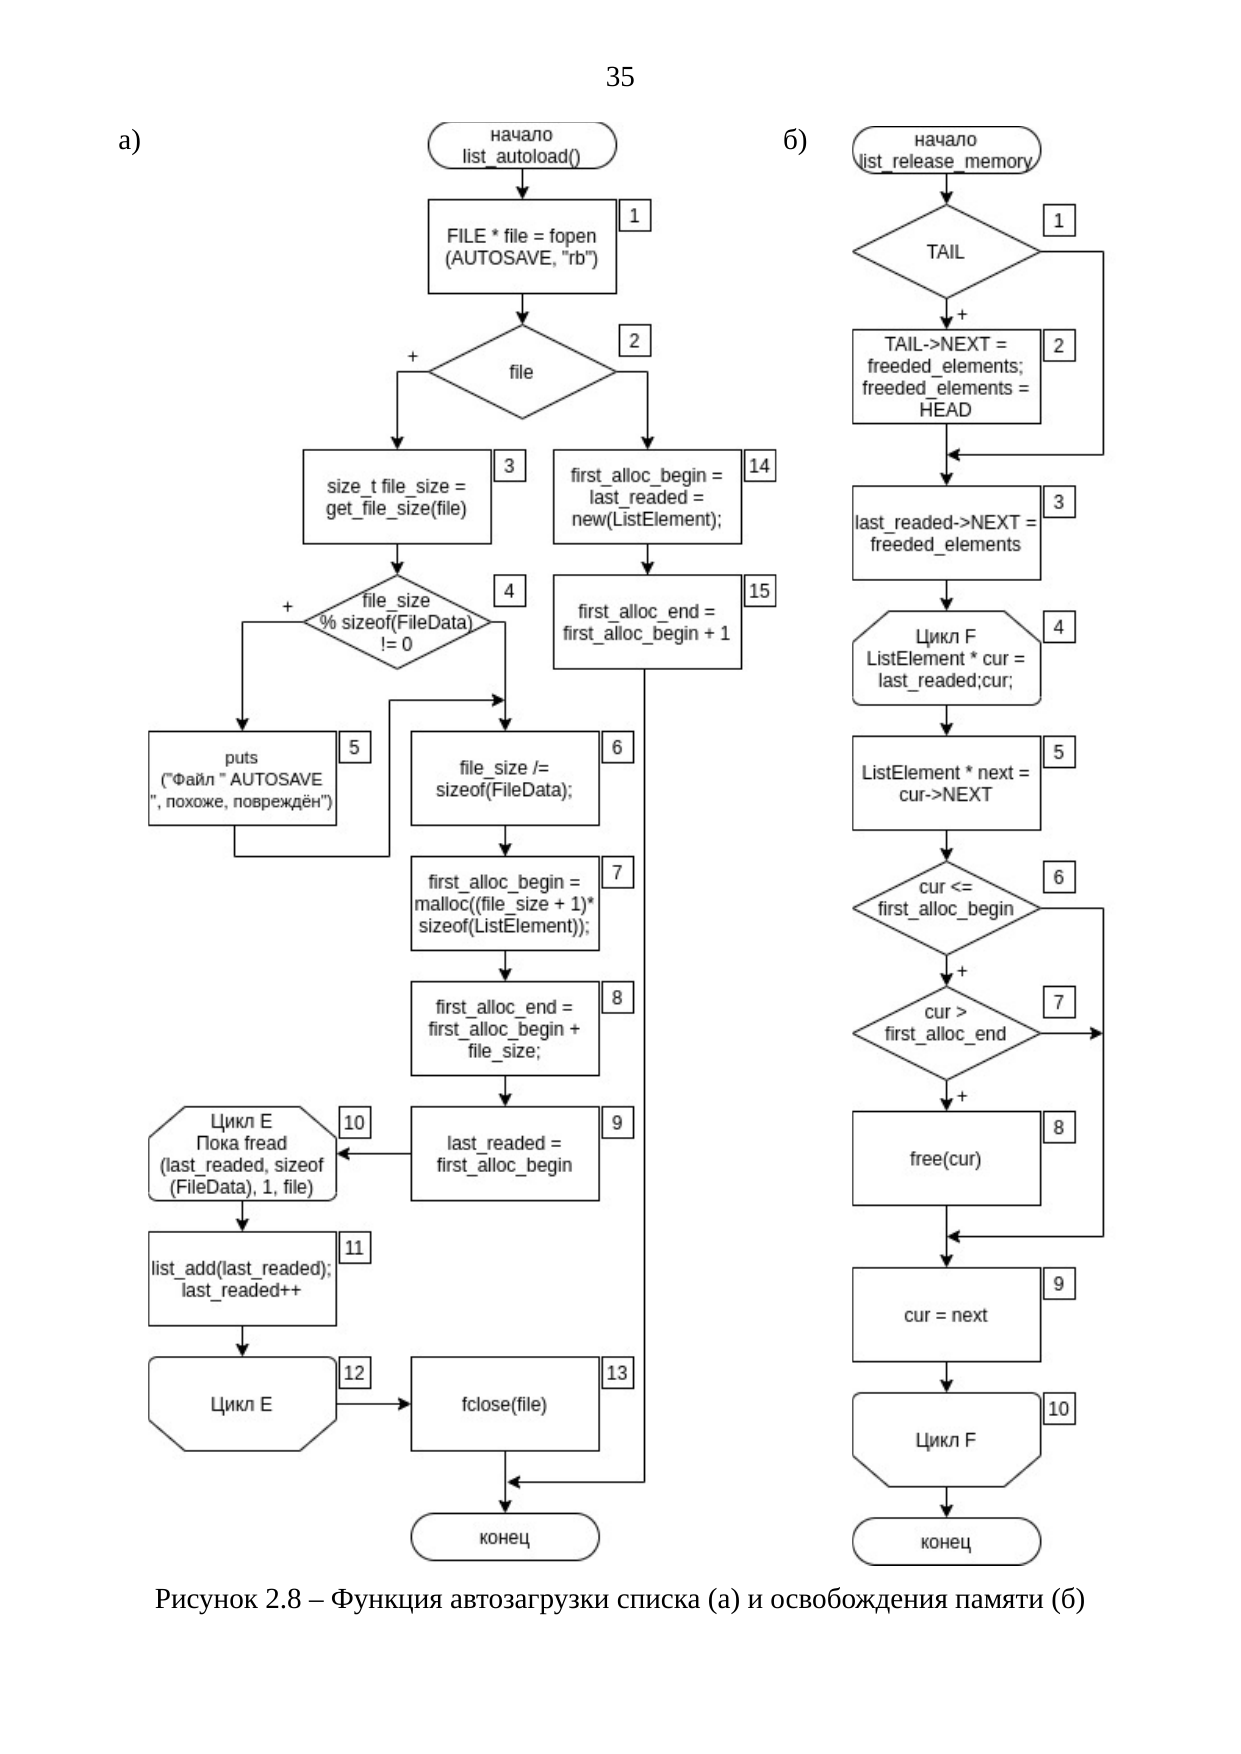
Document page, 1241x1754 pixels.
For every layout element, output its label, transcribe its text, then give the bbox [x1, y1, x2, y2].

text Рисунок 2.8 – Функция автозагрузки списка (а) и освобождения памяти (б) [118, 1581, 1122, 1615]
picture [148, 122, 777, 1563]
picture [852, 126, 1117, 1566]
text а) [118, 122, 148, 156]
text б) [777, 122, 1122, 156]
